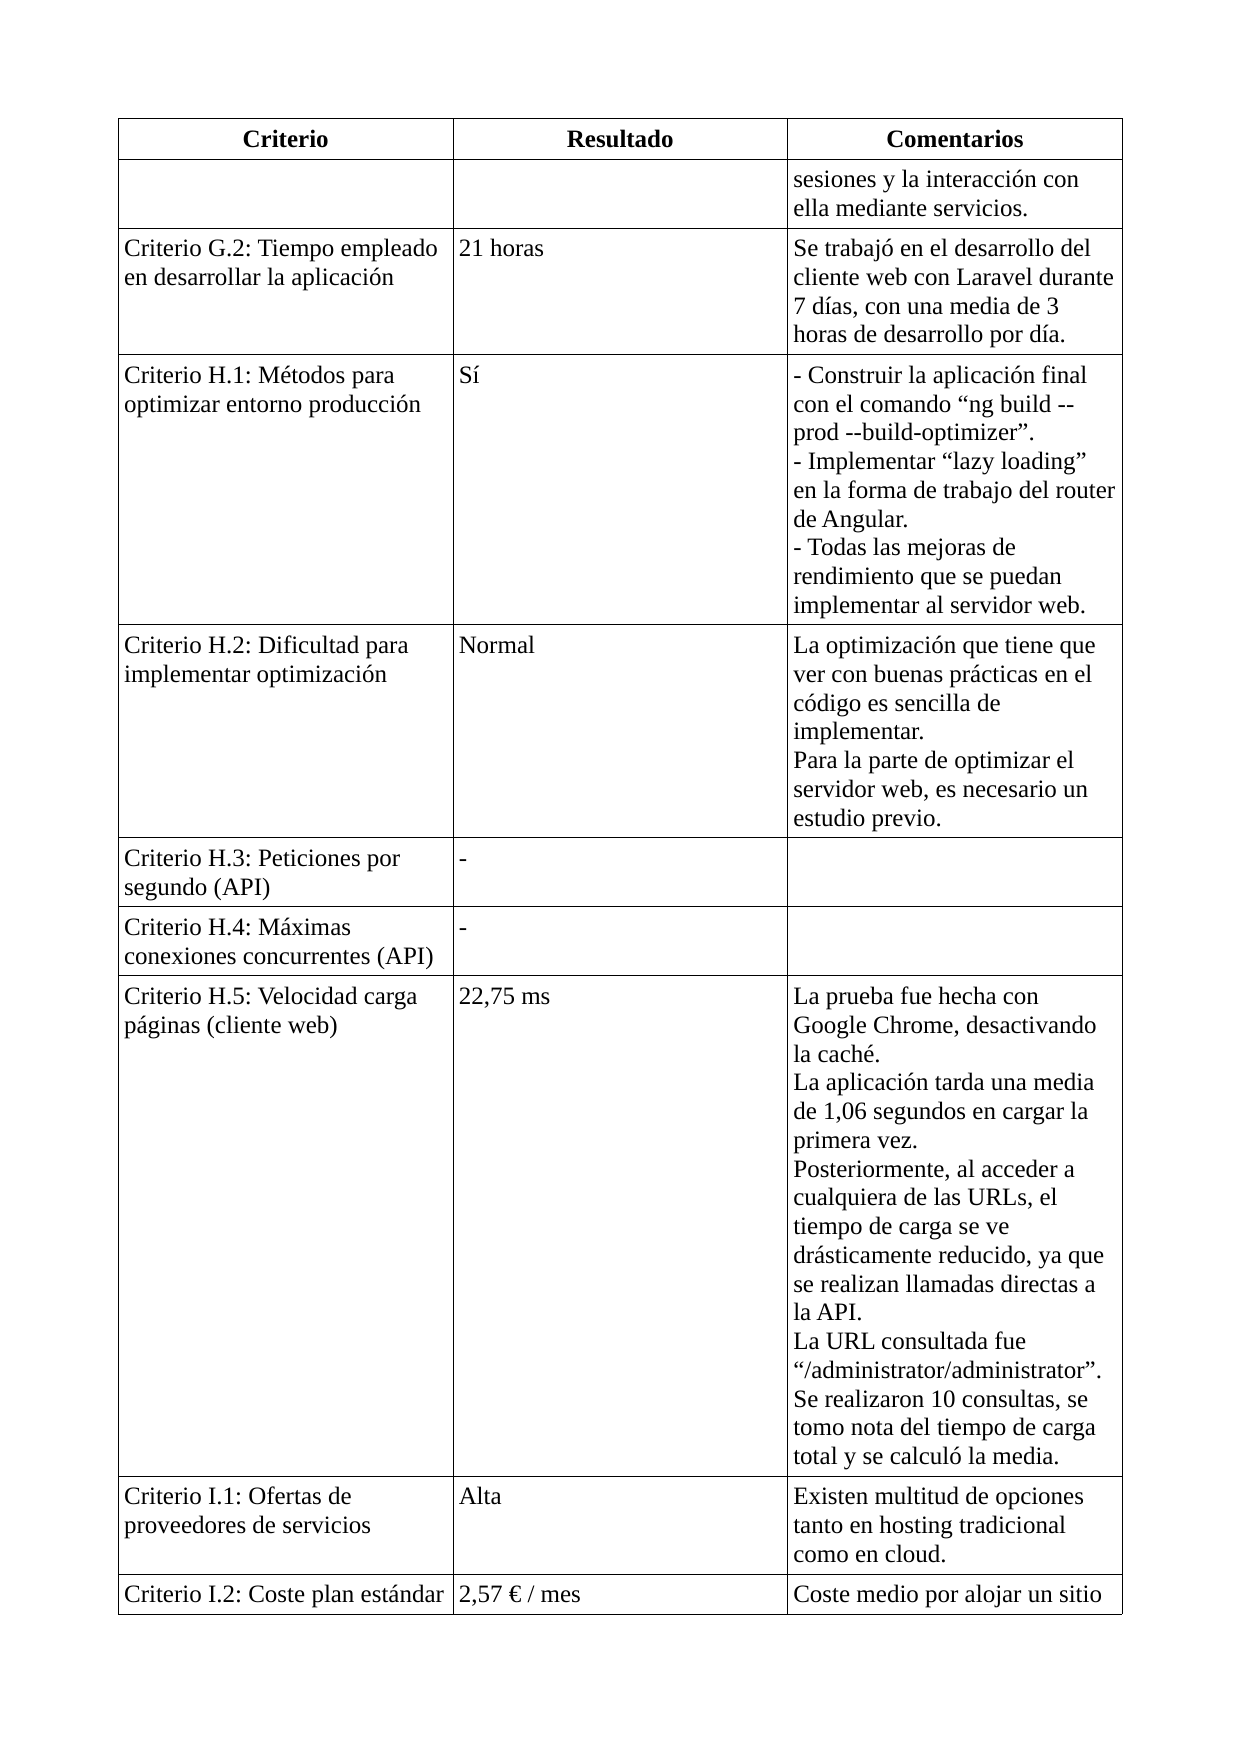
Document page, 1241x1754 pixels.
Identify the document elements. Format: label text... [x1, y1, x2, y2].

table_cell [788, 907, 1122, 975]
table_cell Criterio H.5: Velocidad carga páginas (cliente web) [119, 976, 453, 1476]
table_cell [454, 160, 787, 227]
table_cell Criterio G.2: Tiempo empleado en desarrollar la aplicación [119, 229, 453, 354]
table_cell - Construir la aplicación final con el comando “ng build --prod --build-optimizer”. - Implementar “lazy loading” en la forma de trabajo del router de Angular. - Todas las mejoras de rendimiento que se puedan implementar al servidor web. [788, 355, 1122, 624]
table_cell [788, 838, 1122, 906]
table_cell sesiones y la interacción con ella mediante servicios. [788, 160, 1122, 227]
table_cell - [454, 838, 787, 906]
table_cell Alta [454, 1477, 787, 1573]
table_cell Criterio H.1: Métodos para optimizar entorno producción [119, 355, 453, 624]
table_cell Existen multitud de opciones tanto en hosting tradicional como en cloud. [788, 1477, 1122, 1573]
table_cell [119, 160, 453, 227]
table_cell Criterio H.4: Máximas conexiones concurrentes (API) [119, 907, 453, 975]
table_cell Criterio I.2: Coste plan estándar [119, 1575, 453, 1614]
table_cell Se trabajó en el desarrollo del cliente web con Laravel durante 7 días, con una media de 3 horas de desarrollo por día. [788, 229, 1122, 354]
table_cell Criterio I.1: Ofertas de proveedores de servicios [119, 1477, 453, 1573]
table_cell Coste medio por alojar un sitio [788, 1575, 1122, 1614]
table_header Resultado [454, 119, 787, 158]
table_header Comentarios [788, 119, 1122, 158]
table_cell Normal [454, 625, 787, 837]
table_cell Criterio H.3: Peticiones por segundo (API) [119, 838, 453, 906]
table_cell 21 horas [454, 229, 787, 354]
table_cell 22,75 ms [454, 976, 787, 1476]
table_header Criterio [119, 119, 453, 158]
table_cell Criterio H.2: Dificultad para implementar optimización [119, 625, 453, 837]
table_cell La optimización que tiene que ver con buenas prácticas en el código es sencilla de implementar. Para la parte de optimizar el servidor web, es necesario un estudio previo. [788, 625, 1122, 837]
table_cell Sí [454, 355, 787, 624]
table_cell - [454, 907, 787, 975]
table_cell 2,57 € / mes [454, 1575, 787, 1614]
table_cell La prueba fue hecha con Google Chrome, desactivando la caché. La aplicación tarda una media de 1,06 segundos en cargar la primera vez. Posteriormente, al acceder a cualquiera de las URLs, el tiempo de carga se ve drásticamente reducido, ya que se realizan llamadas directas a la API. La URL consultada fue “/administrator/administrator”. Se realizaron 10 consultas, se tomo nota del tiempo de carga total y se calculó la media. [788, 976, 1122, 1476]
